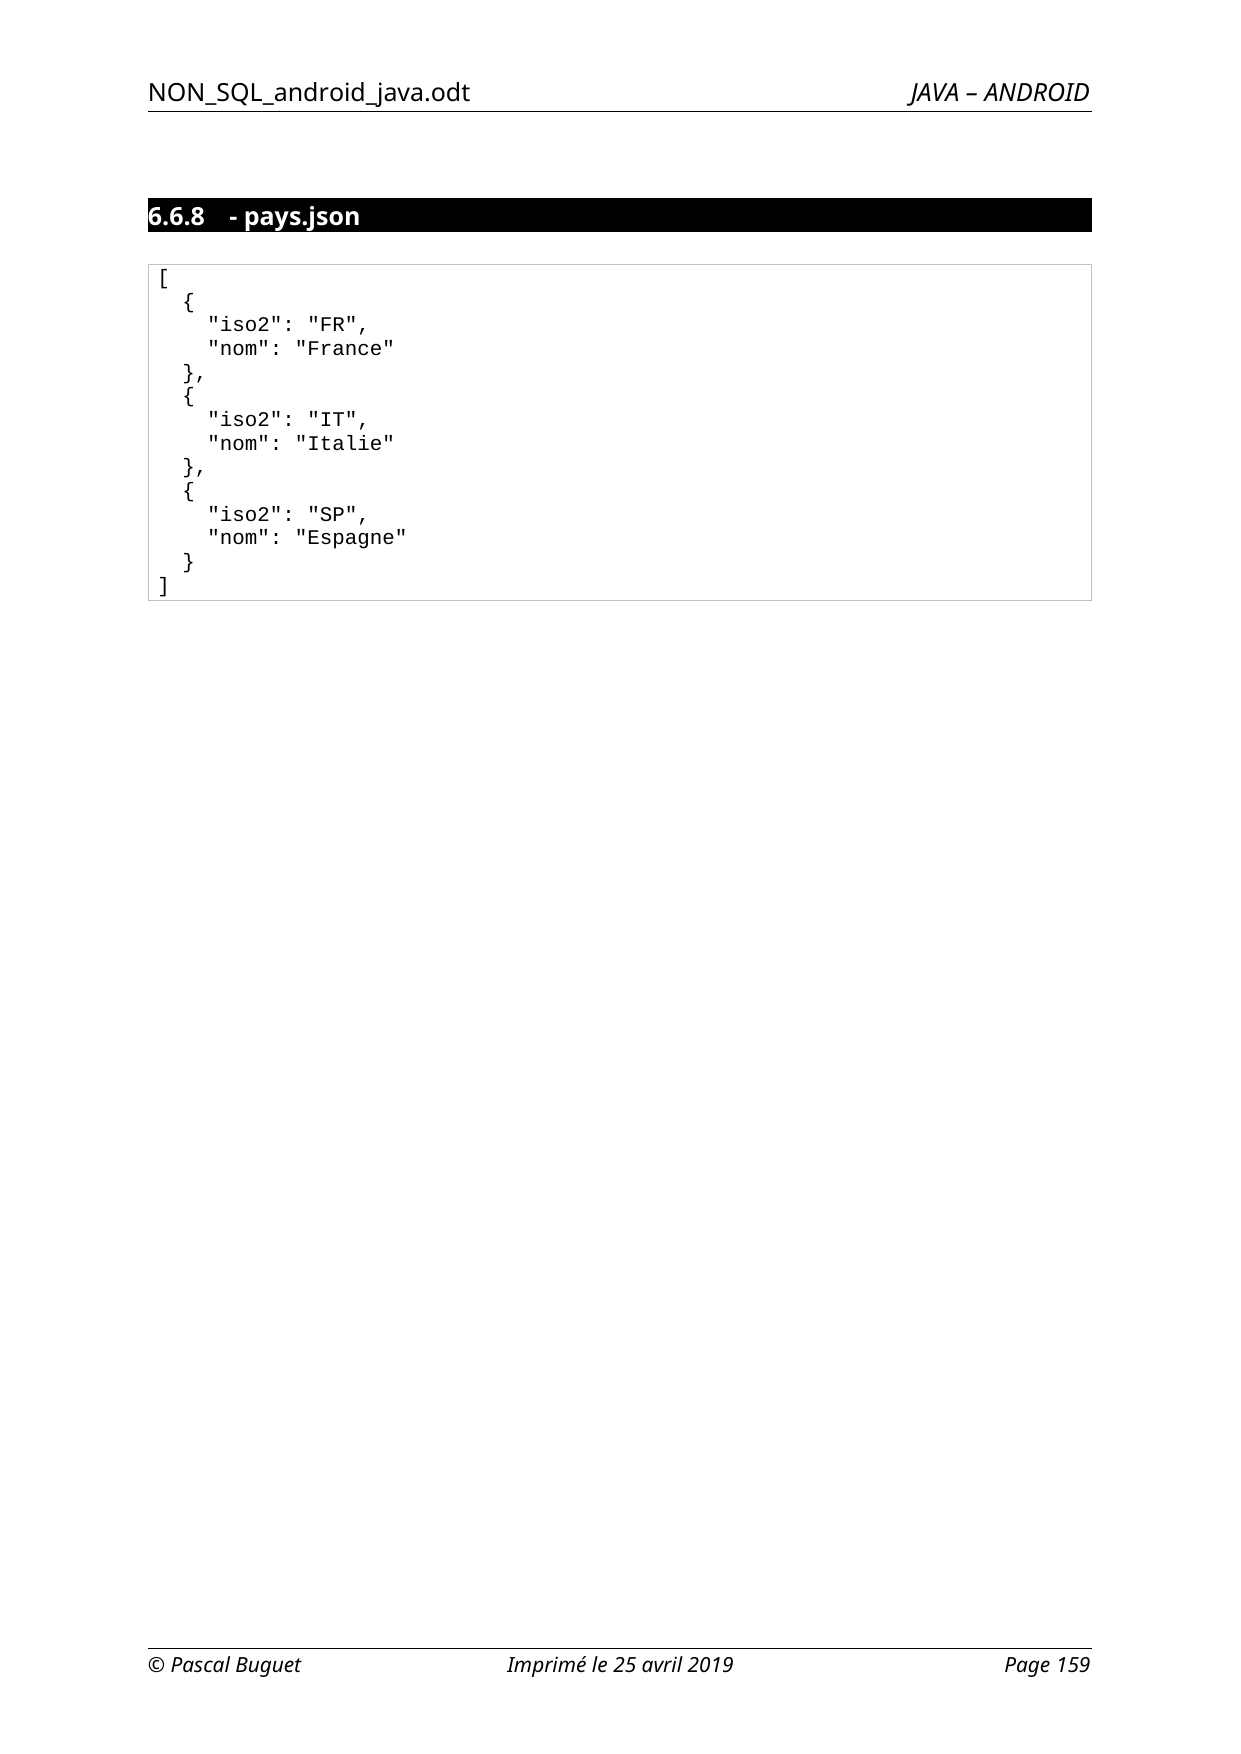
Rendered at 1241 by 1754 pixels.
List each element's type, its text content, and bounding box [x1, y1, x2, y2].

text }, [149, 453, 1091, 477]
text "nom": "Espagne" [149, 524, 1091, 548]
text { [149, 477, 1091, 501]
text { [149, 288, 1091, 311]
text "iso2": "SP", [149, 501, 1091, 524]
text { [149, 382, 1091, 406]
text }, [149, 359, 1091, 382]
text "iso2": "IT", [149, 406, 1091, 429]
subtitle - pays.json [148, 198, 1092, 232]
text } [149, 548, 1091, 571]
text [ [149, 265, 1091, 288]
text "nom": "Italie" [149, 429, 1091, 453]
text ] [149, 571, 1091, 600]
text "nom": "France" [149, 335, 1091, 359]
text "iso2": "FR", [149, 311, 1091, 335]
